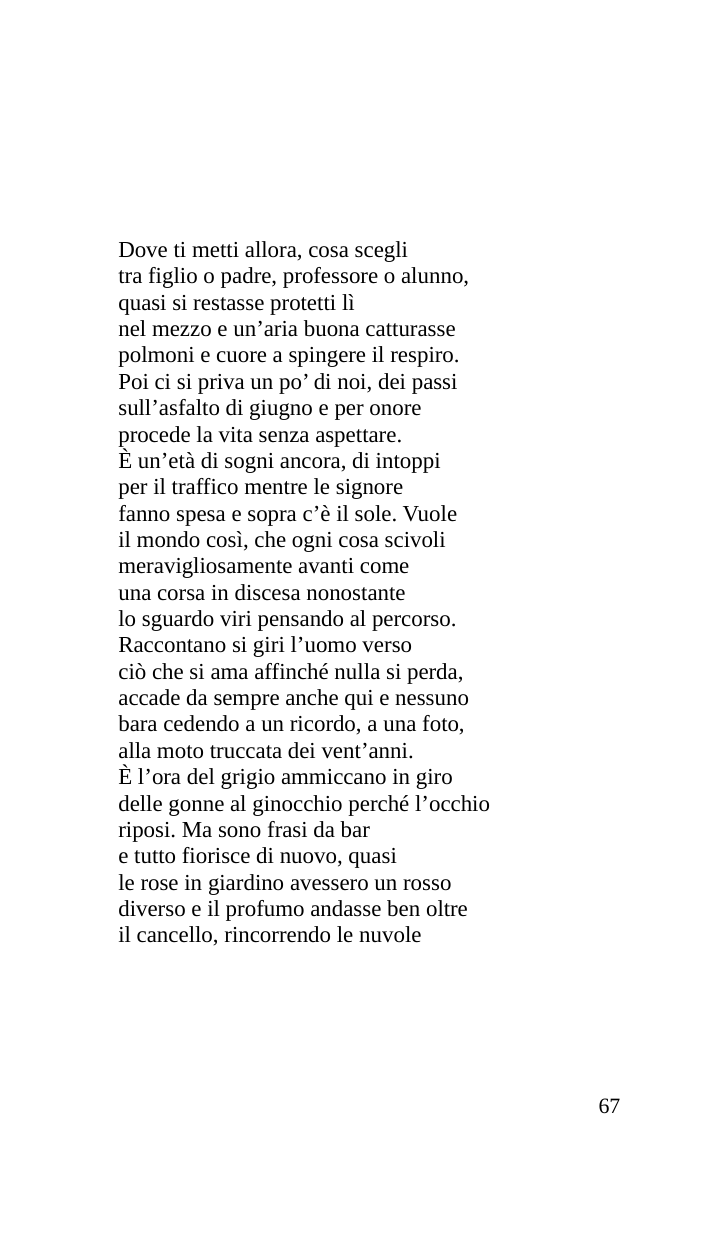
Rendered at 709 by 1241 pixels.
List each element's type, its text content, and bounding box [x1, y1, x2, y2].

text Dove ti metti allora, cosa scegli tra figlio o padre, professore o alunno, quasi si restasse protetti lì nel mezzo e un’aria buona catturasse polmoni e cuore a spingere il respiro. Poi ci si priva un po’ di noi, dei passi sull’asfalto di giugno e per onore procede la vita senza aspettare. È un’età di sogni ancora, di intoppi per il traffico mentre le signore fanno spesa e sopra c’è il sole. Vuole il mondo così, che ogni cosa scivoli meravigliosamente avanti come una corsa in discesa nonostante lo sguardo viri pensando al percorso. Raccontano si giri l’uomo verso ciò che si ama affinché nulla si perda, accade da sempre anche qui e nessuno bara cedendo a un ricordo, a una foto, alla moto truccata dei vent’anni. È l’ora del grigio ammiccano in giro delle gonne al ginocchio perché l’occhio riposi. Ma sono frasi da bar e tutto fiorisce di nuovo, quasi le rose in giardino avessero un rosso diverso e il profumo andasse ben oltre il cancello, rincorrendo le nuvole [118, 236, 620, 1053]
